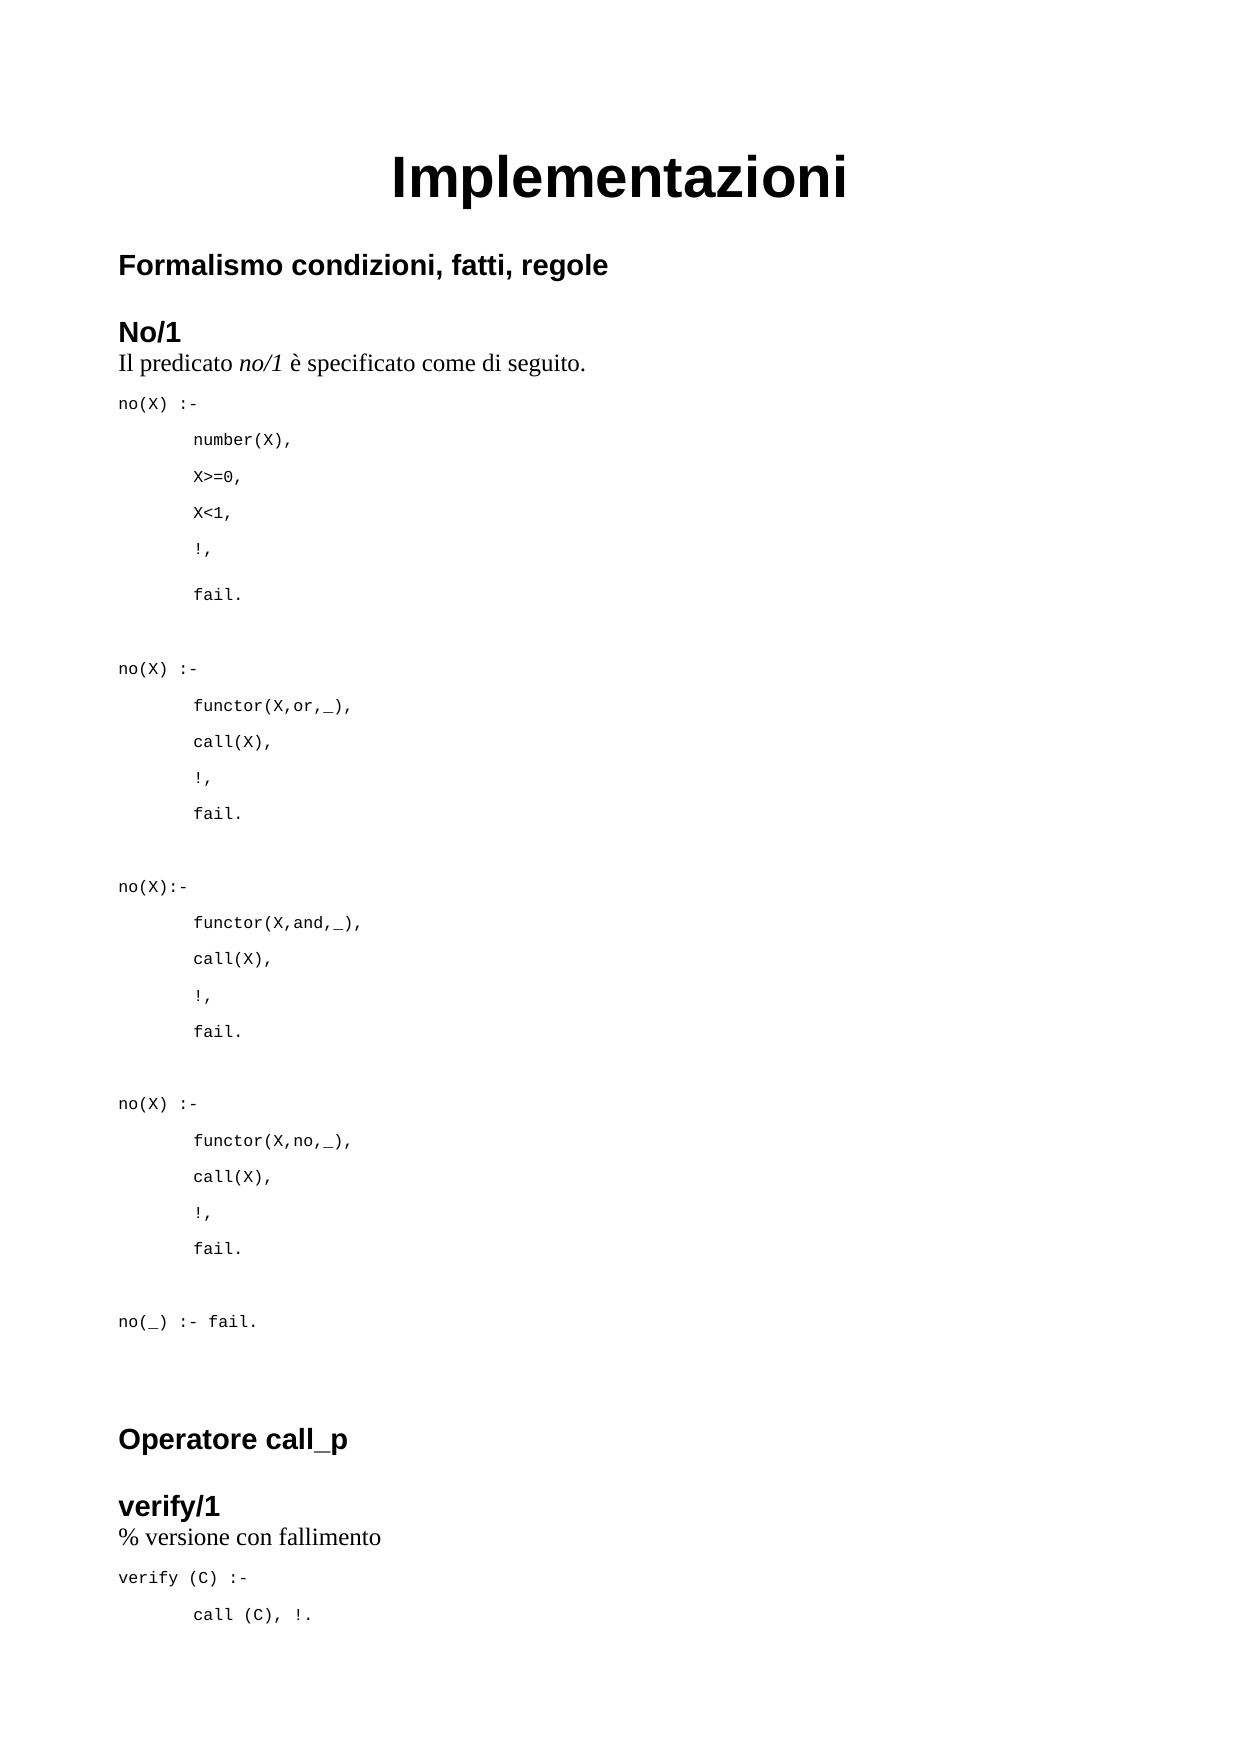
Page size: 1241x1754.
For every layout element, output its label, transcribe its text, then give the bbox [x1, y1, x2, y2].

text !, [118, 987, 1122, 1006]
text functor(X,or,_), [118, 697, 1122, 716]
text fail. [118, 1241, 1122, 1260]
text Il predicato no/1 è specificato come di seguito. [118, 348, 1122, 377]
text functor(X,and,_), [118, 914, 1122, 933]
text no(X) :- [118, 1096, 1122, 1115]
text !, [118, 1204, 1122, 1223]
text !, [118, 769, 1122, 788]
text no(X) :- [118, 396, 1122, 414]
text call(X), [118, 733, 1122, 752]
text fail. [118, 806, 1122, 825]
subtitle Operatore call_p [118, 1422, 1122, 1455]
text functor(X,no,_), [118, 1132, 1122, 1151]
text Implementazioni [118, 143, 1122, 210]
text !, [118, 541, 1122, 559]
subtitle No/1 [118, 314, 1122, 348]
text fail. [118, 1023, 1122, 1042]
subtitle Formalismo condizioni, fatti, regole [118, 248, 1122, 281]
text no(_) :- fail. [118, 1313, 1122, 1332]
text X<1, [118, 504, 1122, 523]
text call (C), !. [118, 1606, 1122, 1625]
text call(X), [118, 951, 1122, 970]
subtitle verify/1 [118, 1489, 1122, 1522]
text fail. [118, 577, 1122, 606]
text no(X):- [118, 878, 1122, 897]
text number(X), [118, 432, 1122, 451]
text % versione con fallimento [118, 1522, 1122, 1551]
text verify (C) :- [118, 1570, 1122, 1589]
text no(X) :- [118, 661, 1122, 680]
text call(X), [118, 1168, 1122, 1187]
text X>=0, [118, 468, 1122, 487]
